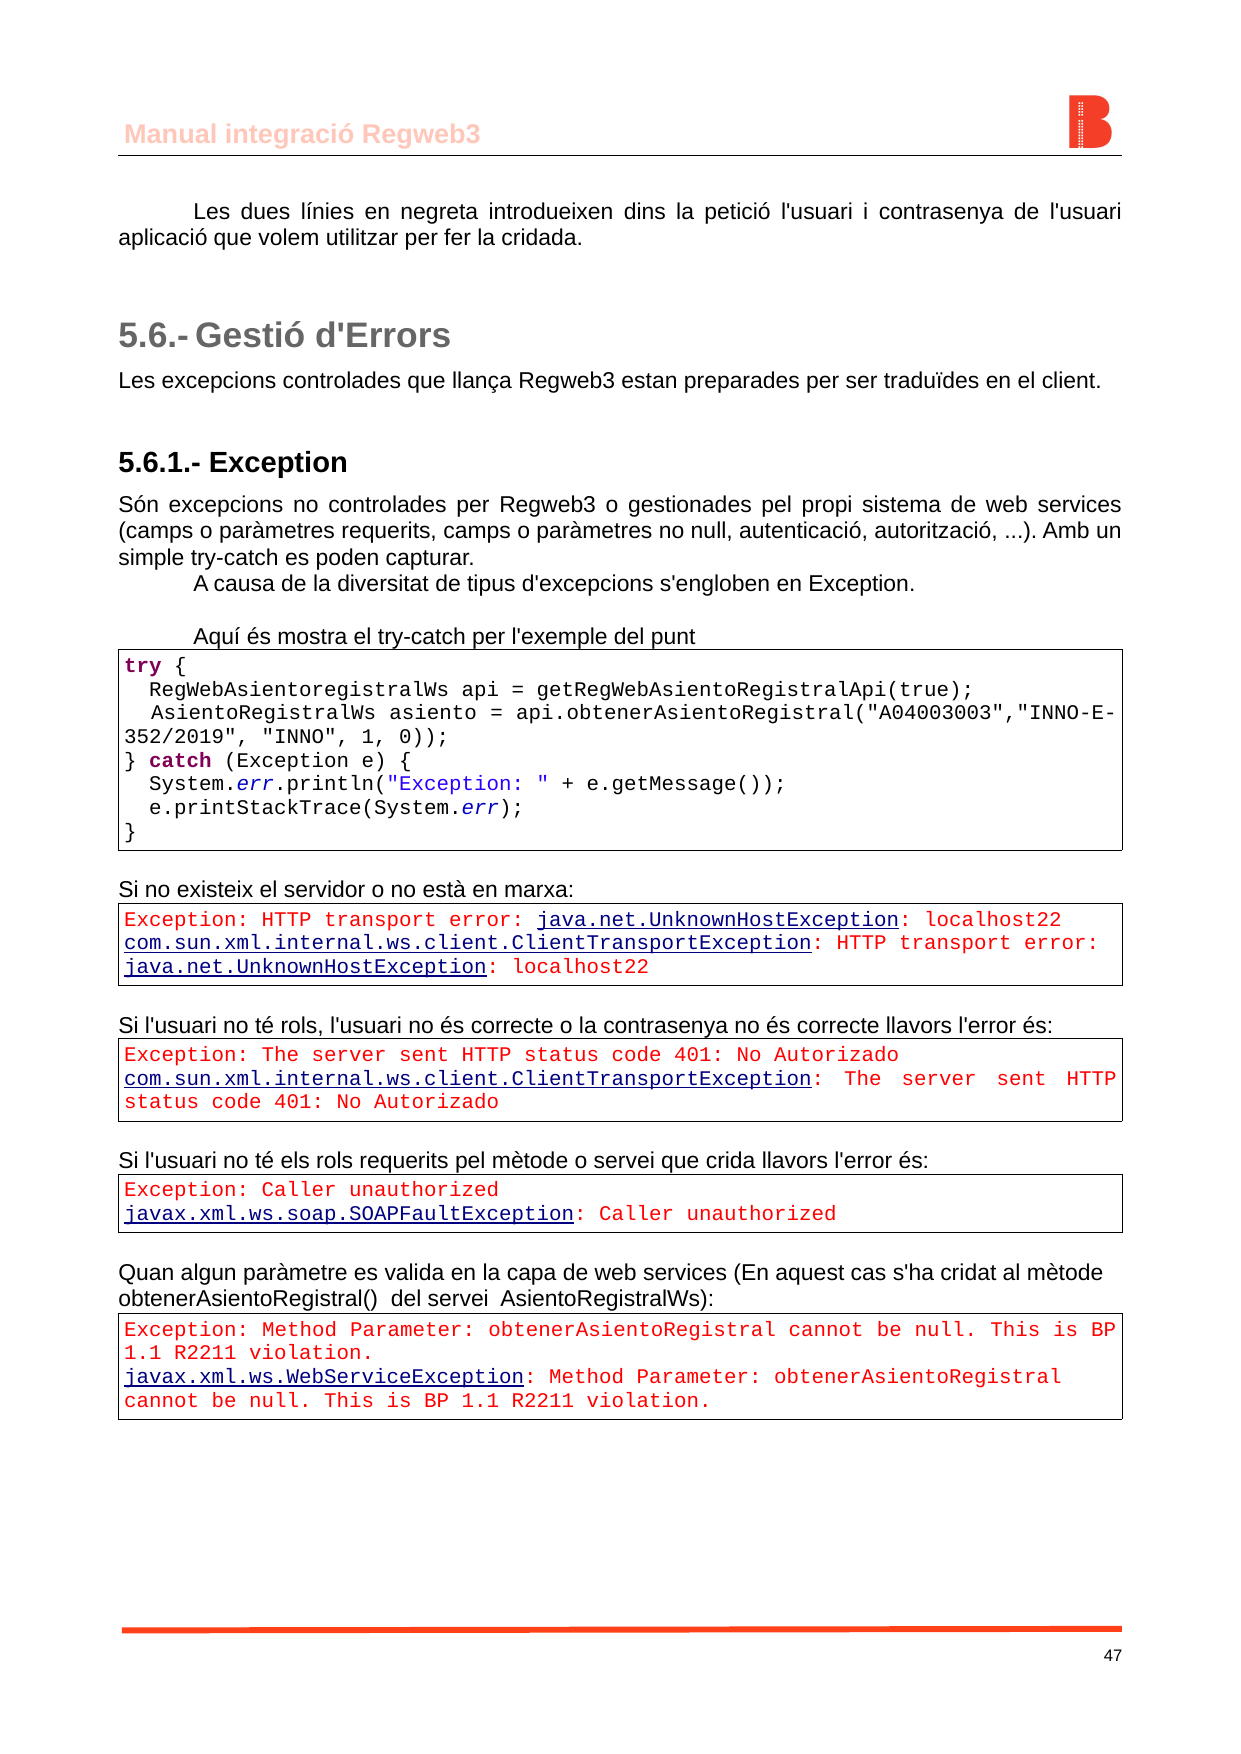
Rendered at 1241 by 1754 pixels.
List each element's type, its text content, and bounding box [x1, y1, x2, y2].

text Si l'usuari no té rols, l'usuari no és correcte o la contrasenya no és correcte llavors l'error és: [118, 1012, 1122, 1038]
text Quan algun paràmetre es valida en la capa de web services (En aquest cas s'ha cridat al mètode obtenerAsientoRegistral() del servei AsientoRegistralWs): [118, 1259, 1122, 1313]
table_header try { RegWebAsientoregistralWs api = getRegWebAsientoRegistralApi(true); AsientoRegistralWs asiento = api.obtenerAsientoRegistral("A04003003","INNO-E-352/2019", "INNO", 1, 0)); } catch (Exception e) { System.err.println("Exception: " + e.getMessage()); e.printStackTrace(System.err); } [119, 650, 1122, 850]
text Són excepcions no controlades per Regweb3 o gestionades pel propi sistema de web services (camps o paràmetres requerits, camps o paràmetres no null, autenticació, autorització, ...). Amb un simple try-catch es poden capturar. [118, 491, 1122, 570]
text Les dues línies en negreta introdueixen dins la petició l'usuari i contrasenya de l'usuari aplicació que volem utilitzar per fer la cridada. [118, 198, 1122, 250]
table_header Exception: The server sent HTTP status code 401: No Autorizado com.sun.xml.internal.ws.client.ClientTransportException: The server sent HTTP status code 401: No Autorizado [119, 1039, 1122, 1121]
subtitle Exception [118, 445, 1122, 479]
subtitle Gestió d'Errors [118, 314, 1122, 355]
text Si no existeix el servidor o no està en marxa: [118, 876, 1122, 903]
table_header Exception: Caller unauthorized javax.xml.ws.soap.SOAPFaultException: Caller unauthorized [119, 1175, 1122, 1232]
text Aquí és mostra el try-catch per l'exemple del punt [118, 623, 1122, 649]
table_header Exception: HTTP transport error: java.net.UnknownHostException: localhost22 com.sun.xml.internal.ws.client.ClientTransportException: HTTP transport error: java.net.UnknownHostException: localhost22 [119, 904, 1122, 985]
text Si l'usuari no té els rols requerits pel mètode o servei que crida llavors l'error és: [118, 1147, 1122, 1173]
text Les excepcions controlades que llança Regweb3 estan preparades per ser traduïdes en el client. [118, 367, 1122, 394]
picture [1063, 94, 1117, 150]
text A causa de la diversitat de tipus d'excepcions s'engloben en Exception. [118, 570, 1122, 597]
table_header Exception: Method Parameter: obtenerAsientoRegistral cannot be null. This is BP 1.1 R2211 violation. javax.xml.ws.WebServiceException: Method Parameter: obtenerAsientoRegistral cannot be null. This is BP 1.1 R2211 violation. [119, 1314, 1122, 1419]
